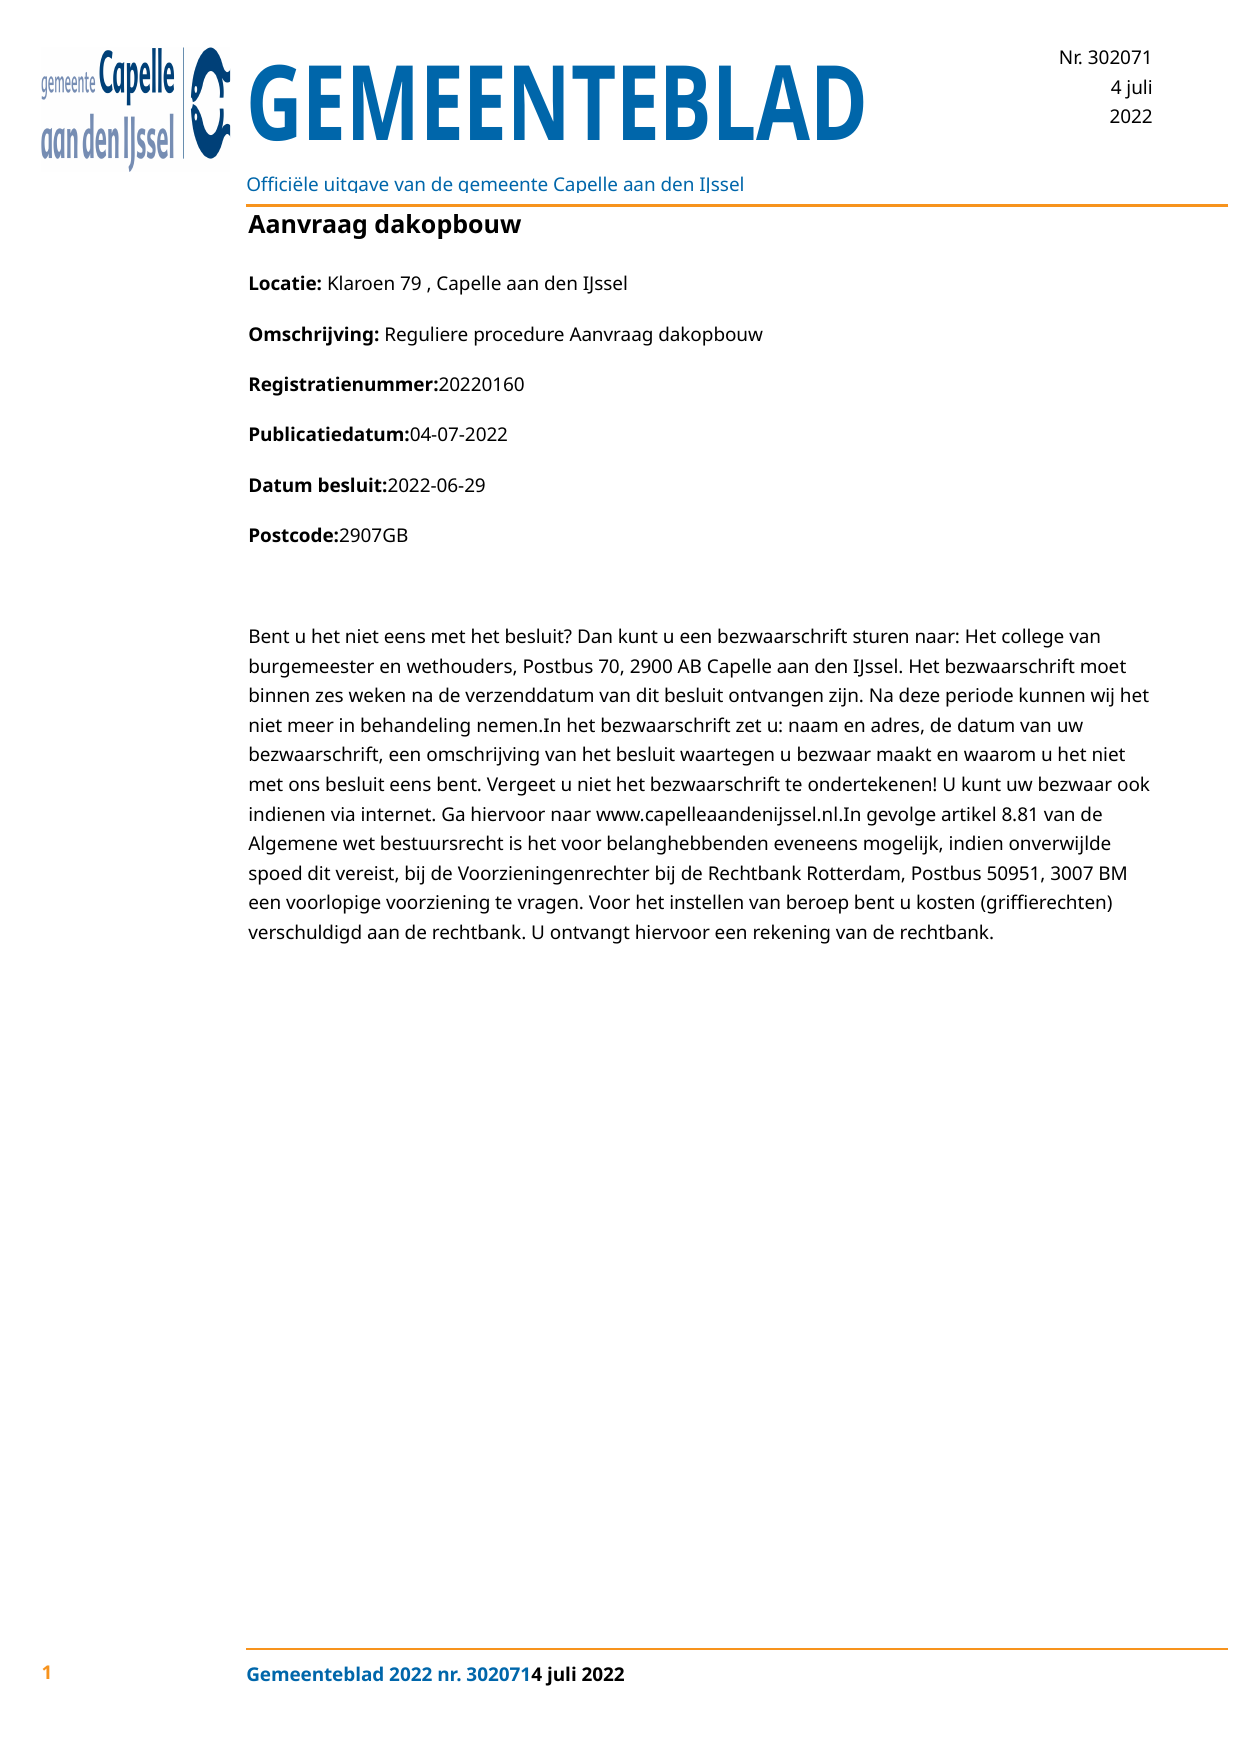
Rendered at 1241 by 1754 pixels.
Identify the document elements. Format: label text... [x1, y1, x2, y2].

text Locatie: Klaroen 79 , Capelle aan den IJssel [248, 270, 1152, 296]
text Publicatiedatum:04-07-2022 [248, 422, 1152, 447]
text Bent u het niet eens met het besluit? Dan kunt u een bezwaarschrift sturen naar: Het college van burgemeester en wethouders, Postbus 70, 2900 AB Capelle aan den IJssel. Het bezwaarschrift moet binnen zes weken na de verzenddatum van dit besluit ontvangen zijn. Na deze periode kunnen wij het niet meer in behandeling nemen.In het bezwaarschrift zet u: naam en adres, de datum van uw bezwaarschrift, een omschrijving van het besluit waartegen u bezwaar maakt en waarom u het niet met ons besluit eens bent. Vergeet u niet het bezwaarschrift te ondertekenen! U kunt uw bezwaar ook indienen via internet. Ga hiervoor naar www.capelleaandenijssel.nl.In gevolge artikel 8.81 van de Algemene wet bestuursrecht is het voor belanghebbenden eveneens mogelijk, indien onverwijlde spoed dit vereist, bij de Voorzieningenrechter bij de Rechtbank Rotterdam, Postbus 50951, 3007 BM een voorlopige voorziening te vragen. Voor het instellen van beroep bent u kosten (griffierechten) verschuldigd aan de rechtbank. U ontvangt hiervoor een rekening van de rechtbank. [248, 623, 1152, 945]
text Datum besluit:2022-06-29 [248, 472, 1152, 498]
text Omschrijving: Reguliere procedure Aanvraag dakopbouw [248, 321, 1152, 346]
text Registratienummer:20220160 [248, 371, 1152, 397]
text Postcode:2907GB [248, 522, 1152, 548]
picture [41, 47, 231, 172]
text Aanvraag dakopbouw [248, 207, 1152, 241]
